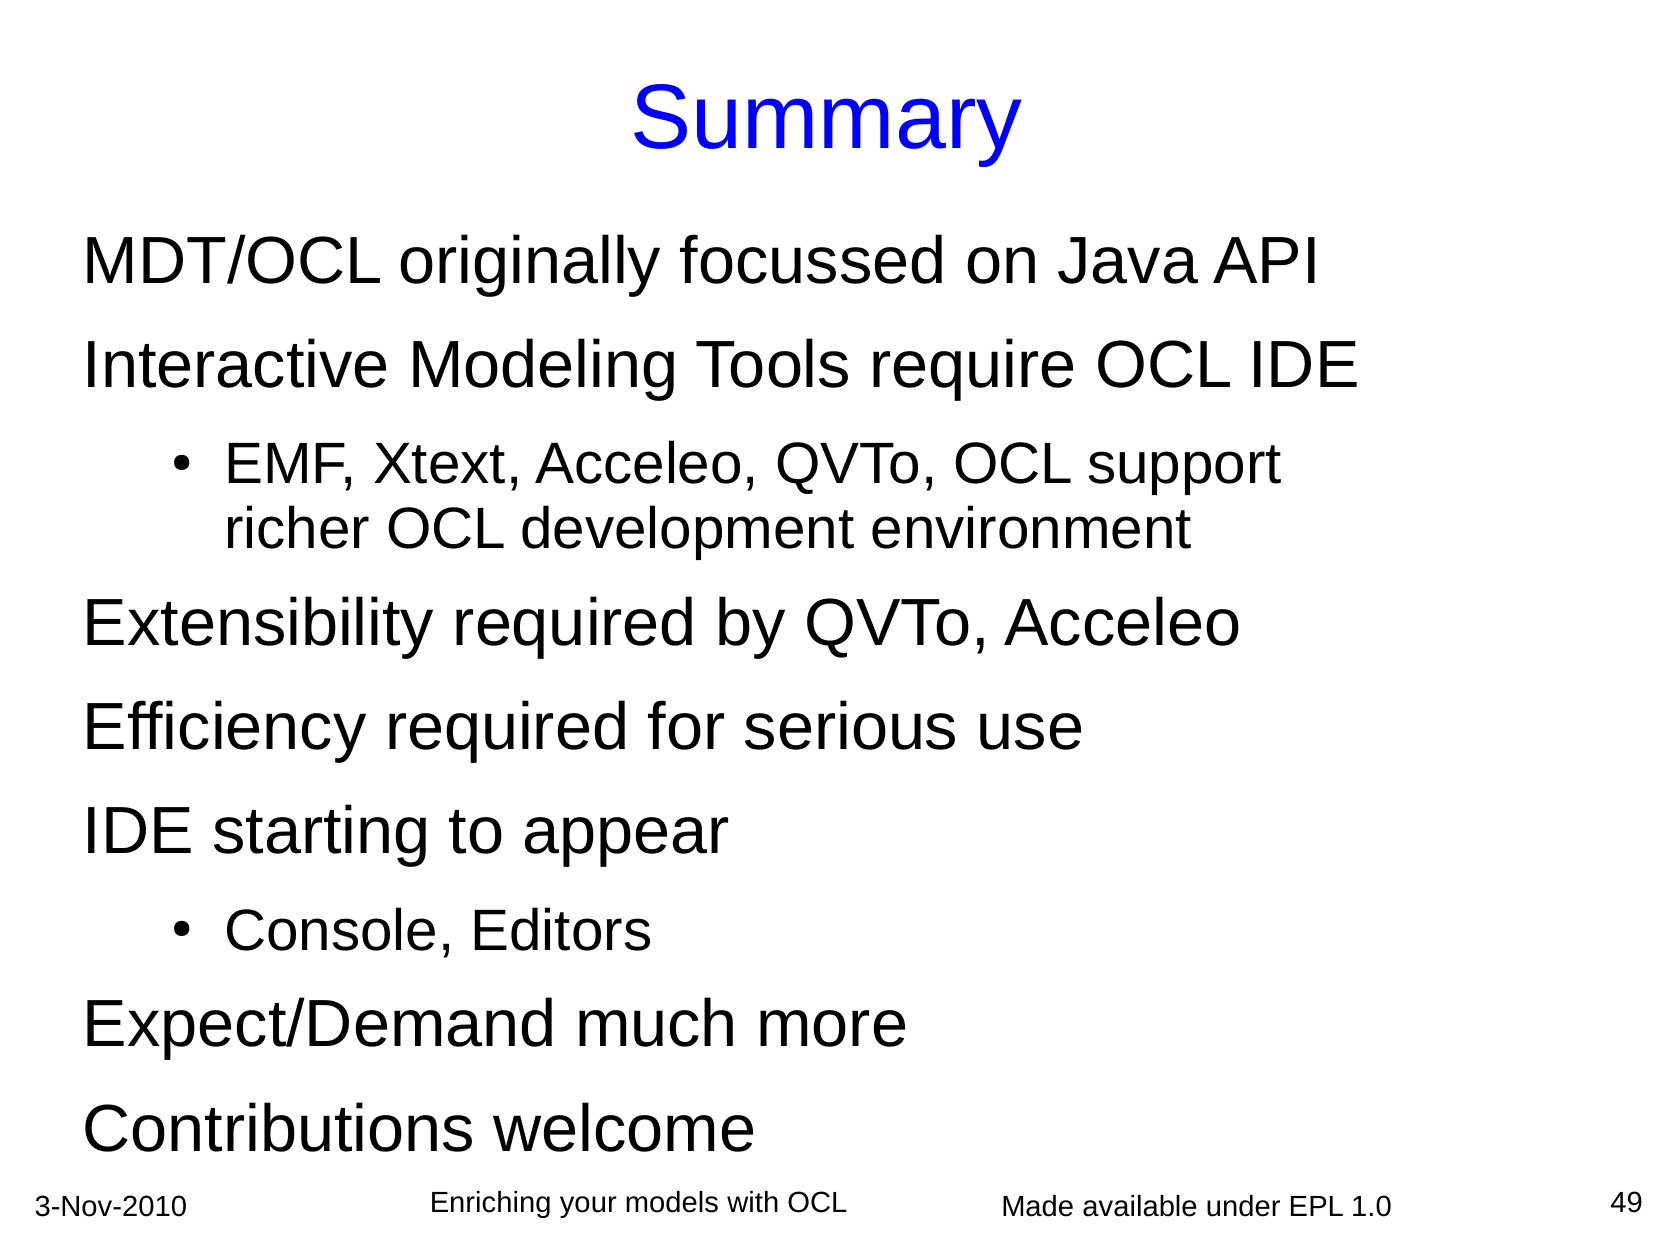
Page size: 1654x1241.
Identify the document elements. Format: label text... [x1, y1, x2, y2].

title Summary [82, 49, 1571, 185]
list MDT/OCL originally focussed on Java API Interactive Modeling Tools require OCL IDE EMF, Xtext, Acceleo, QVTo, OCL support richer OCL development environment Extensibility required by QVTo, Acceleo Efficiency required for serious use IDE starting to appear Console, Editors Expect/Demand much more Contributions welcome [82, 222, 1571, 1165]
